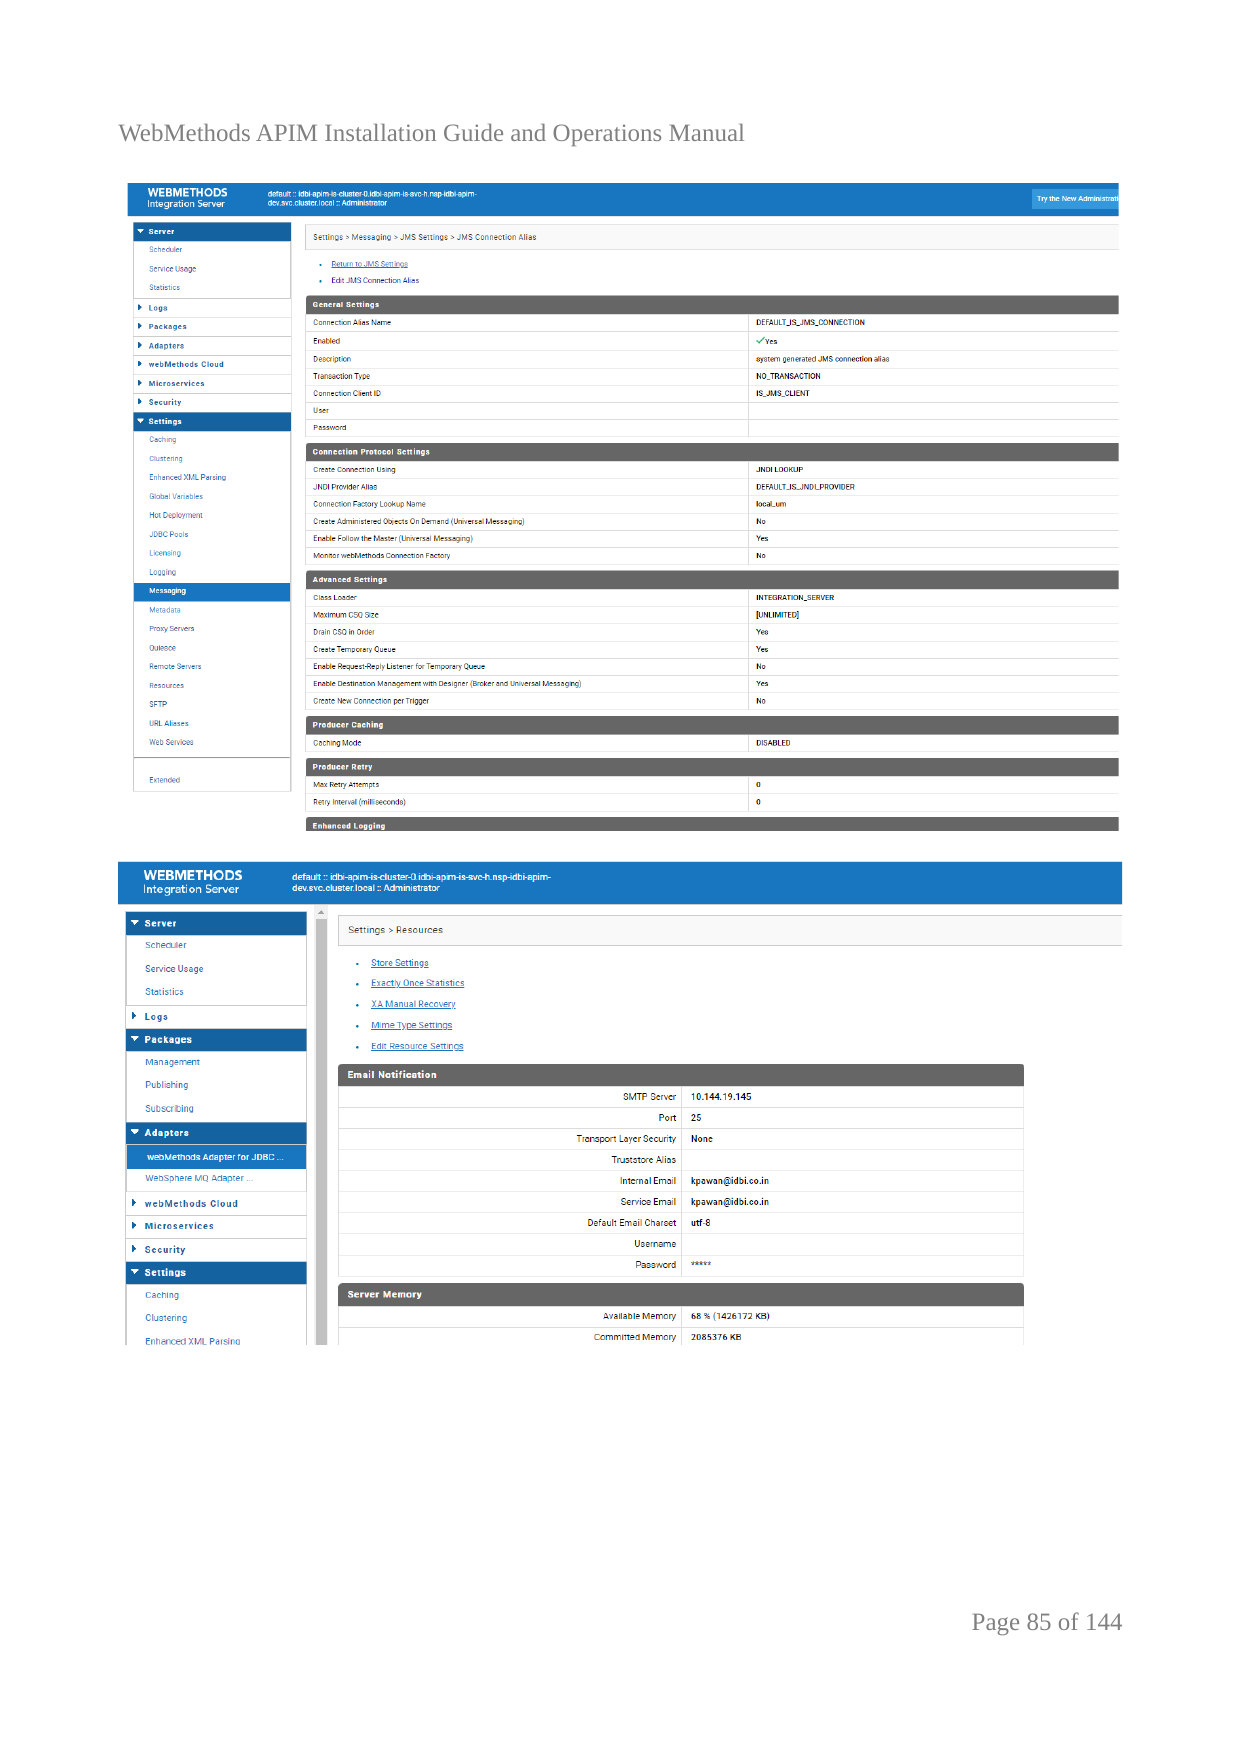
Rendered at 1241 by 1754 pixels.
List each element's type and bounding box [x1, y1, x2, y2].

picture [127, 183, 1119, 831]
picture [118, 858, 1123, 1345]
